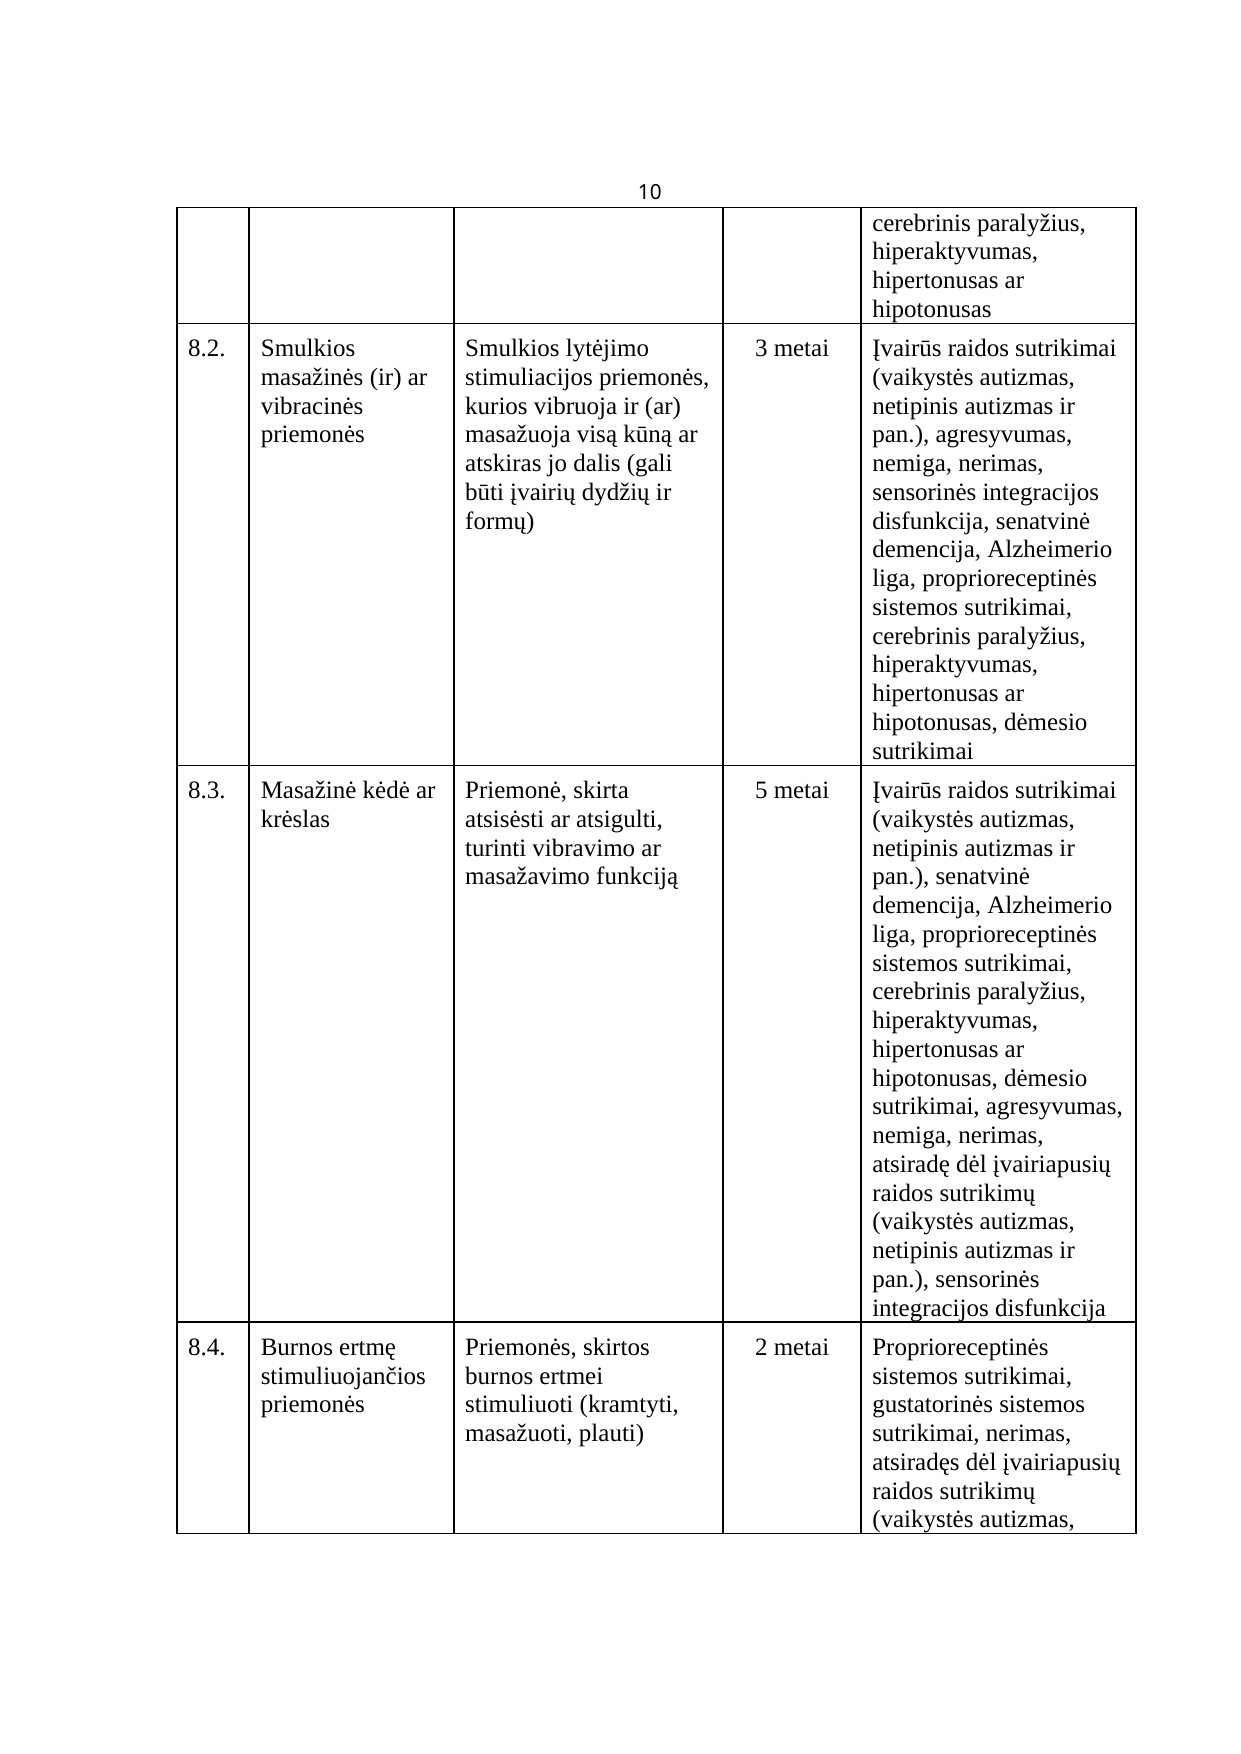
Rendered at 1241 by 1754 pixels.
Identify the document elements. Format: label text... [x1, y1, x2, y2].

table_cell Įvairūs raidos sutrikimai (vaikystės autizmas, netipinis autizmas ir pan.), senatvinė demencija, Alzheimerio liga, proprioreceptinės sistemos sutrikimai, cerebrinis paralyžius, hiperaktyvumas, hipertonusas ar hipotonusas, dėmesio sutrikimai, agresyvumas, nemiga, nerimas, atsiradę dėl įvairiapusių raidos sutrikimų (vaikystės autizmas, netipinis autizmas ir pan.), sensorinės integracijos disfunkcija [862, 766, 1135, 1321]
table_cell 8.4. [178, 1323, 248, 1533]
table_cell 3 metai [724, 324, 860, 764]
table_cell Smulkios lytėjimo stimuliacijos priemonės, kurios vibruoja ir (ar) masažuoja visą kūną ar atskiras jo dalis (gali būti įvairių dydžių ir formų) [455, 324, 722, 764]
table_cell [455, 208, 722, 323]
table_cell [250, 208, 453, 323]
table_cell 8.3. [178, 766, 248, 1321]
table_cell 8.2. [178, 324, 248, 764]
table_cell Masažinė kėdė ar krėslas [250, 766, 453, 1321]
table_cell Priemonė, skirta atsisėsti ar atsigulti, turinti vibravimo ar masažavimo funkciją [455, 766, 722, 1321]
table_cell cerebrinis paralyžius, hiperaktyvumas, hipertonusas ar hipotonusas [862, 208, 1135, 323]
table_cell [724, 208, 860, 323]
table_cell Įvairūs raidos sutrikimai (vaikystės autizmas, netipinis autizmas ir pan.), agresyvumas, nemiga, nerimas, sensorinės integracijos disfunkcija, senatvinė demencija, Alzheimerio liga, proprioreceptinės sistemos sutrikimai, cerebrinis paralyžius, hiperaktyvumas, hipertonusas ar hipotonusas, dėmesio sutrikimai [862, 324, 1135, 764]
table_cell [178, 208, 248, 323]
table_cell Priemonės, skirtos burnos ertmei stimuliuoti (kramtyti, masažuoti, plauti) [455, 1323, 722, 1533]
table_cell 5 metai [724, 766, 860, 1321]
table_cell Proprioreceptinės sistemos sutrikimai, gustatorinės sistemos sutrikimai, nerimas, atsiradęs dėl įvairiapusių raidos sutrikimų (vaikystės autizmas, [862, 1323, 1135, 1533]
table_cell Smulkios masažinės (ir) ar vibracinės priemonės [250, 324, 453, 764]
table_cell 2 metai [724, 1323, 860, 1533]
table_cell Burnos ertmę stimuliuojančios priemonės [250, 1323, 453, 1533]
